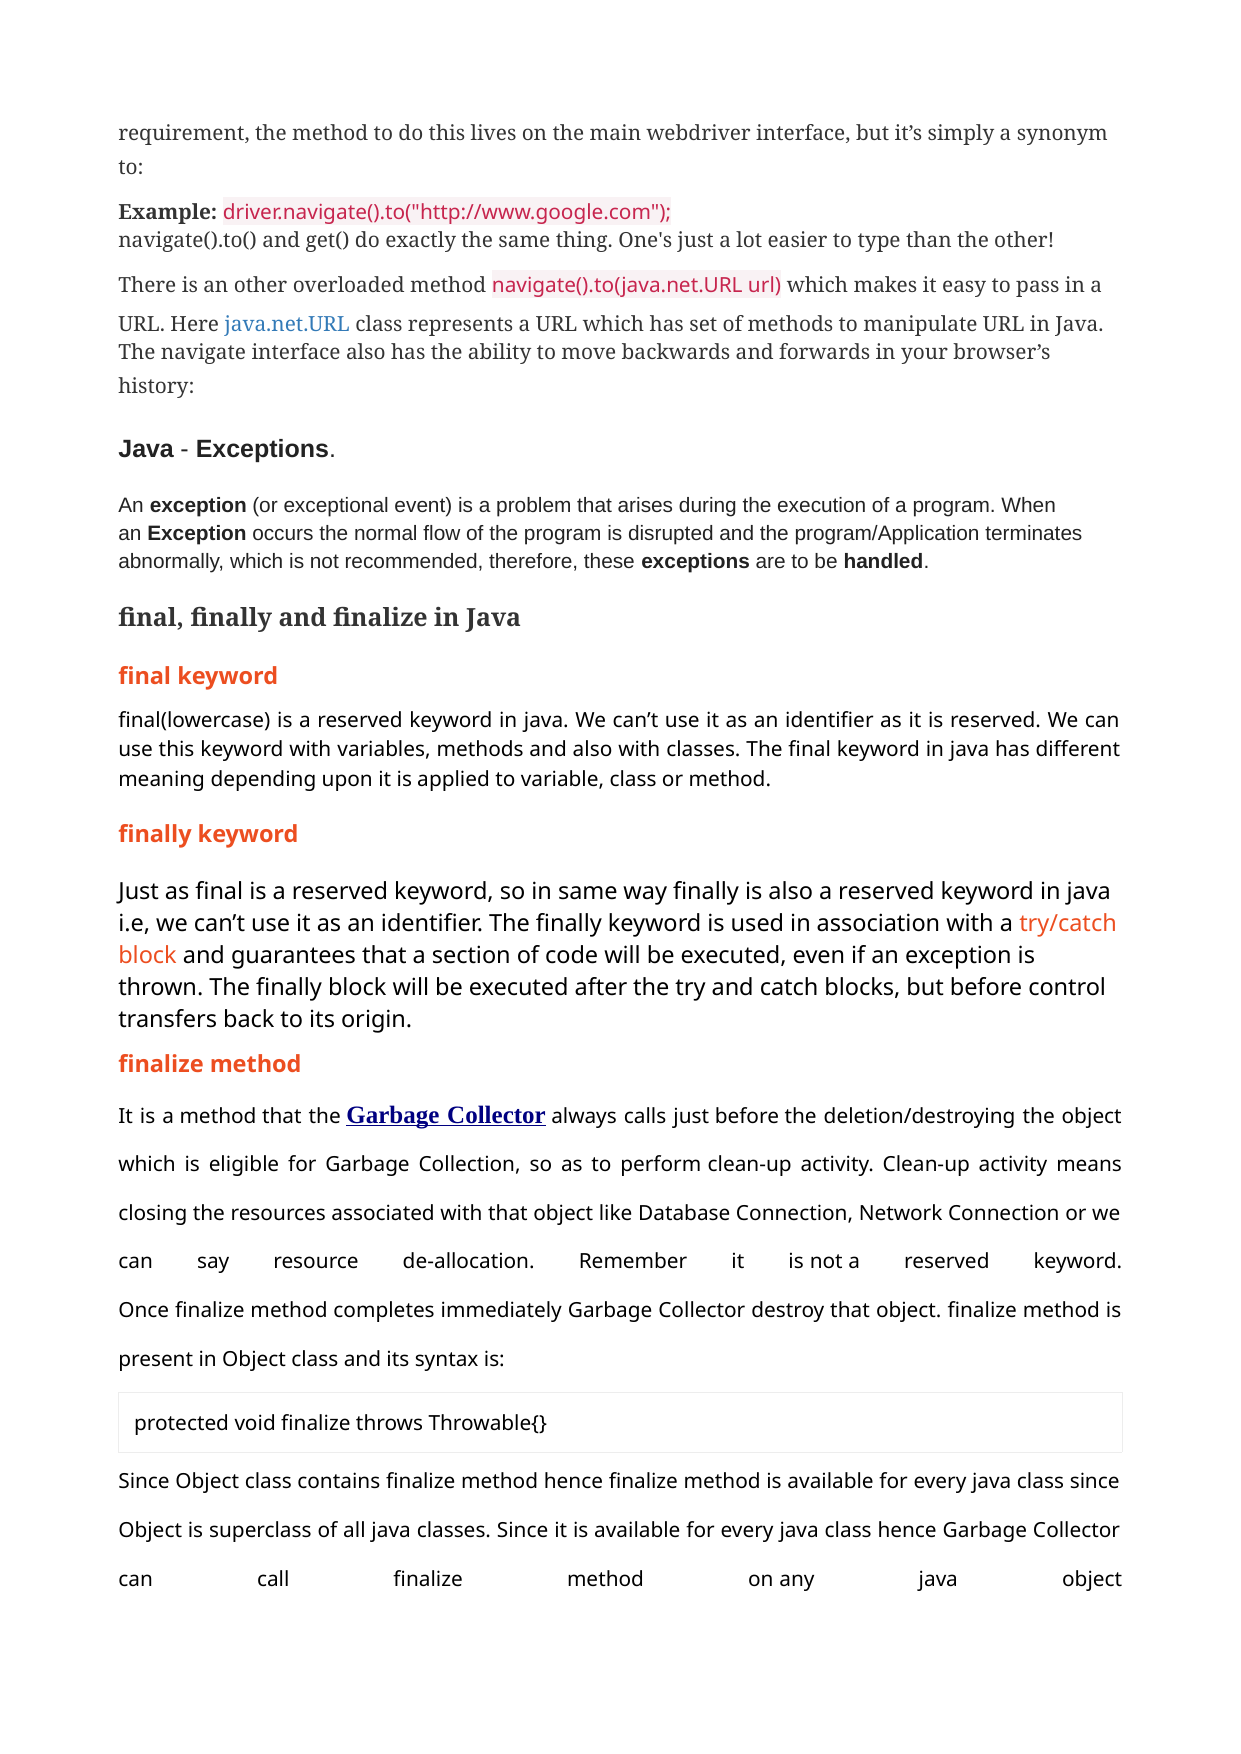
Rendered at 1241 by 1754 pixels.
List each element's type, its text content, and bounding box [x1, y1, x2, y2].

text finalize method [118, 1047, 1122, 1079]
text It is a method that the Garbage Collector always calls just before the deletion/destroying the object which is eligible for Garbage Collection, so as to perform clean-up activity. Clean-up activity means closing the resources associated with that object like Database Connection, Network Connection or we can say resource de-allocation. Remember it is not a reserved keyword. Once finalize method completes immediately Garbage Collector destroy that object. finalize method is present in Object class and its syntax is: [118, 1100, 1122, 1372]
text requirement, the method to do this lives on the main webdriver interface, but it’s simply a synonym to: [118, 118, 1122, 181]
subtitle final keyword [118, 659, 1122, 691]
subtitle Just as final is a reserved keyword, so in same way finally is also a reserved keyword in java i.e, we can’t use it as an identifier. The finally keyword is used in association with a try/catch block and guarantees that a section of code will be executed, even if an exception is thrown. The finally block will be executed after the try and catch blocks, but before control transfers back to its origin. [118, 874, 1122, 1034]
text protected void finalize throws Throwable{} [119, 1393, 1122, 1452]
subtitle Java - Exceptions. [118, 431, 1122, 465]
text Example: driver.navigate().to("http://www.google.com"); [118, 186, 1122, 225]
subtitle finally keyword [118, 818, 1122, 849]
text Since Object class contains finalize method hence finalize method is available for every java class since Object is superclass of all java classes. Since it is available for every java class hence Garbage Collector can call finalize method on any java object [118, 1467, 1122, 1592]
subtitle An exception (or exceptional event) is a problem that arises during the execution of a program. When an Exception occurs the normal flow of the program is disrupted and the program/Application terminates abnormally, which is not recommended, therefore, these exceptions are to be handled. [118, 490, 1122, 575]
text navigate().to() and get() do exactly the same thing. One's just a lot easier to type than the other! [118, 225, 1122, 254]
text The navigate interface also has the ability to move backwards and forwards in your browser’s history: [118, 337, 1122, 400]
text final(lowercase) is a reserved keyword in java. We can’t use it as an identifier as it is reserved. We can use this keyword with variables, methods and also with classes. The final keyword in java has different meaning depending upon it is applied to variable, class or method. [118, 703, 1122, 793]
subtitle final, finally and finalize in Java [118, 600, 1122, 634]
text There is an other overloaded method navigate().to(java.net.URL url) which makes it easy to pass in a URL. Here java.net.URL class represents a URL which has set of methods to manipulate URL in Java. [118, 259, 1122, 337]
